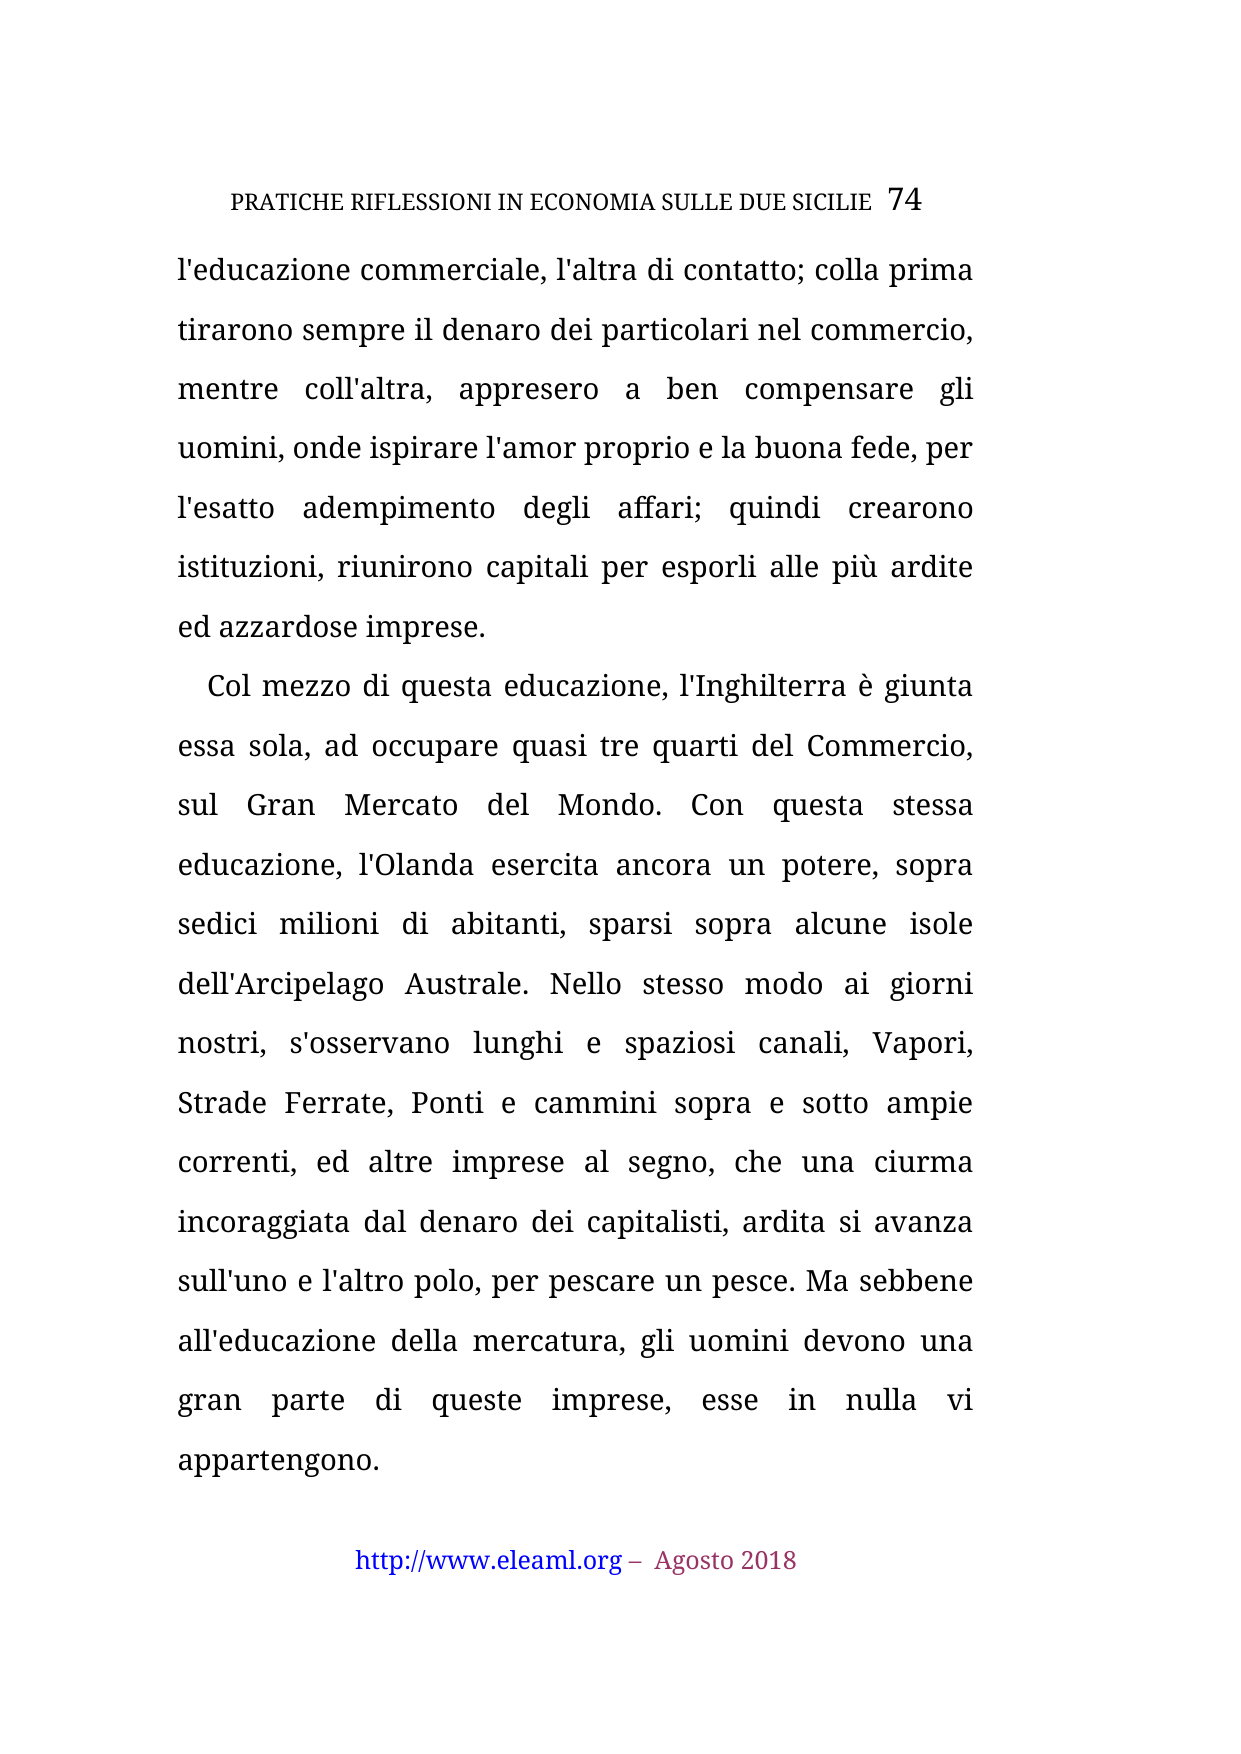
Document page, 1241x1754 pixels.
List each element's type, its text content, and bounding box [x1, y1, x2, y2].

text l'educazione commerciale, l'altra di contatto; colla prima tirarono sempre il denaro dei particolari nel commercio, mentre coll'altra, appresero a ben compensare gli uomini, onde ispirare l'amor proprio e la buona fede, per l'esatto adempimento degli affari; quindi crearono istituzioni, riunirono capitali per esporli alle più ardite ed azzardose imprese. [177, 249, 974, 646]
text Col mezzo di questa educazione, l'Inghilterra è giunta essa sola, ad occupare quasi tre quarti del Commercio, sul Gran Mercato del Mondo. Con questa stessa educazione, l'Olanda esercita ancora un potere, sopra sedici milioni di abitanti, sparsi sopra alcune isole dell'Arcipelago Australe. Nello stesso modo ai giorni nostri, s'osservano lunghi e spaziosi canali, Vapori, Strade Ferrate, Ponti e cammini sopra e sotto ampie correnti, ed altre imprese al segno, che una ciurma incoraggiata dal denaro dei capitalisti, ardita si avanza sull'uno e l'altro polo, per pescare un pesce. Ma sebbene all'educazione della mercatura, gli uomini devono una gran parte di queste imprese, esse in nulla vi appartengono. [177, 666, 974, 1478]
